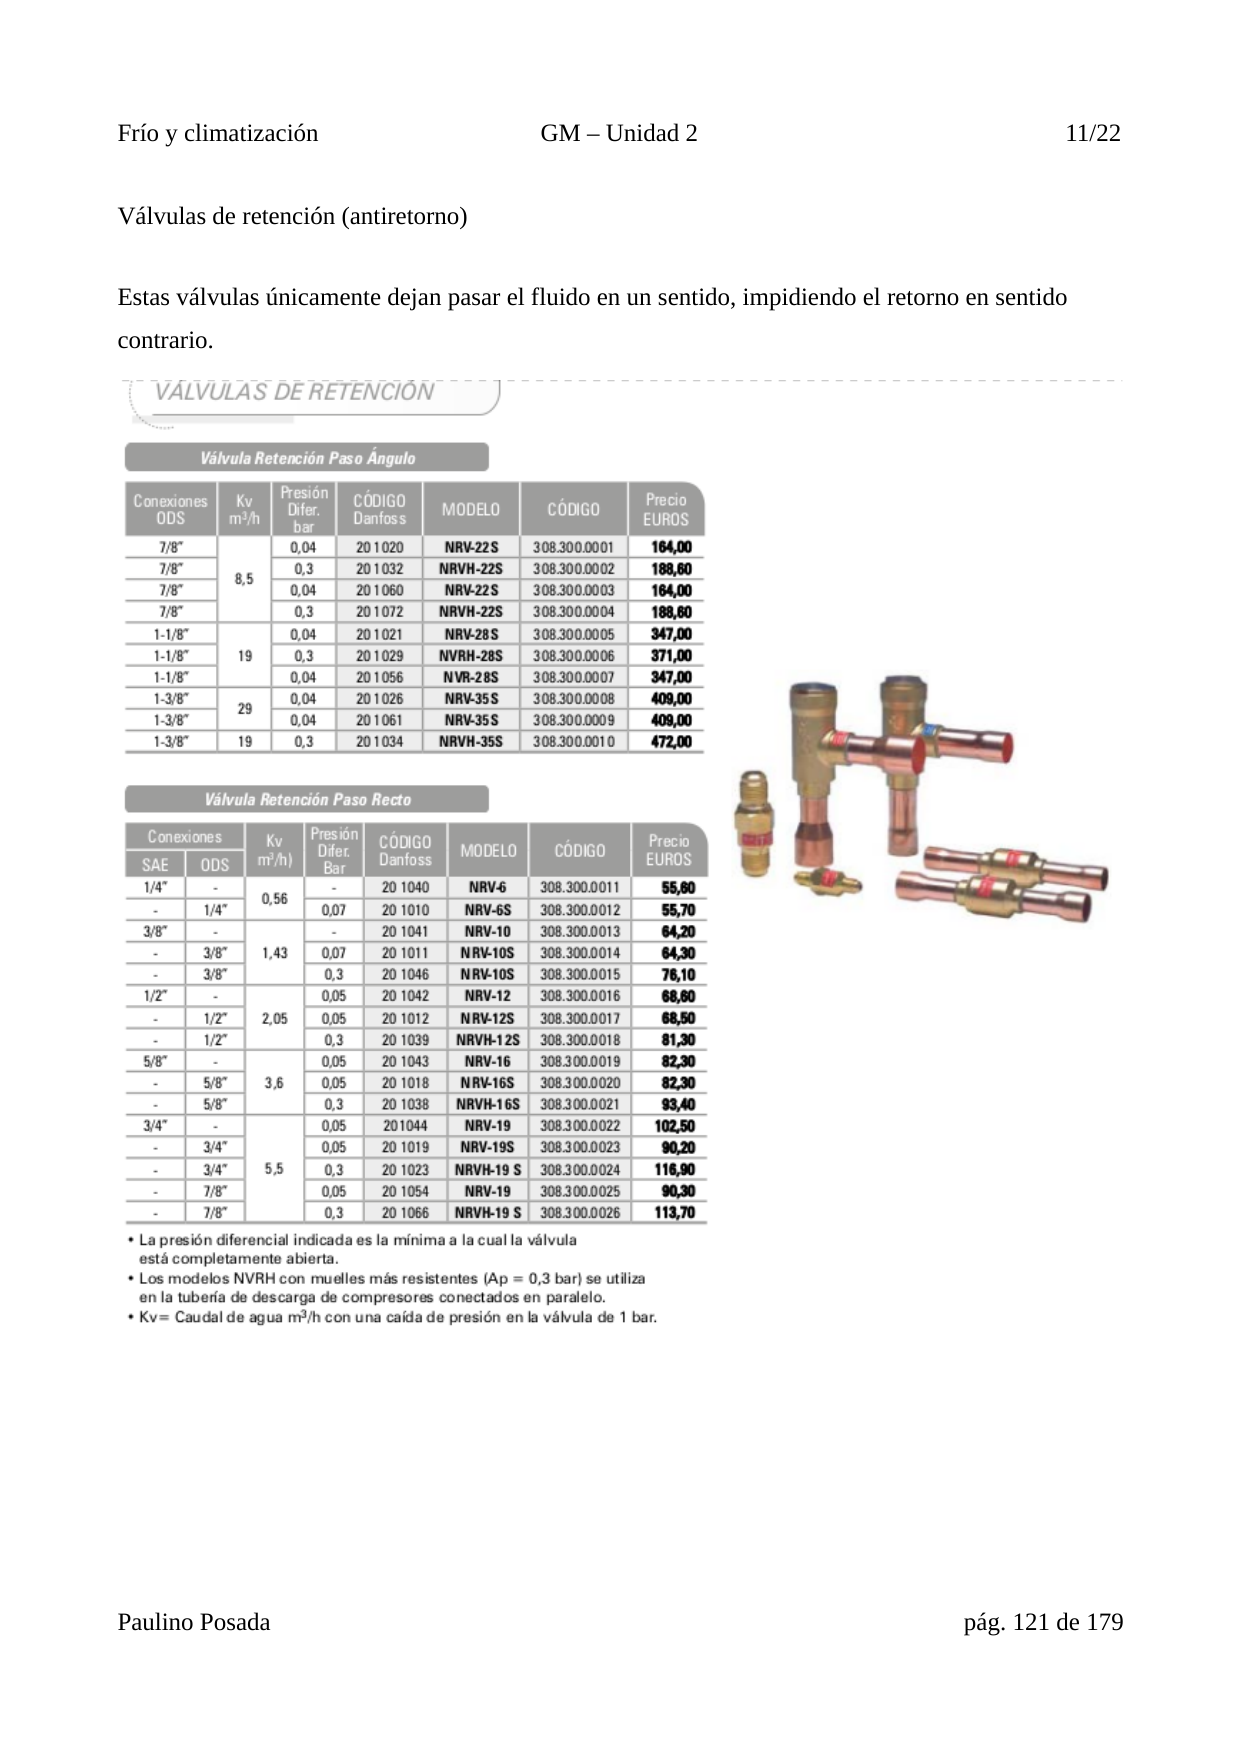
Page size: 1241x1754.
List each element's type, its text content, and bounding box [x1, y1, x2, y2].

text Estas válvulas únicamente dejan pasar el fluido en un sentido, impidiendo el retorno en sentido contrario. [117, 282, 1123, 354]
picture [118, 380, 1123, 1331]
text Válvulas de retención (antiretorno) [117, 201, 1123, 230]
